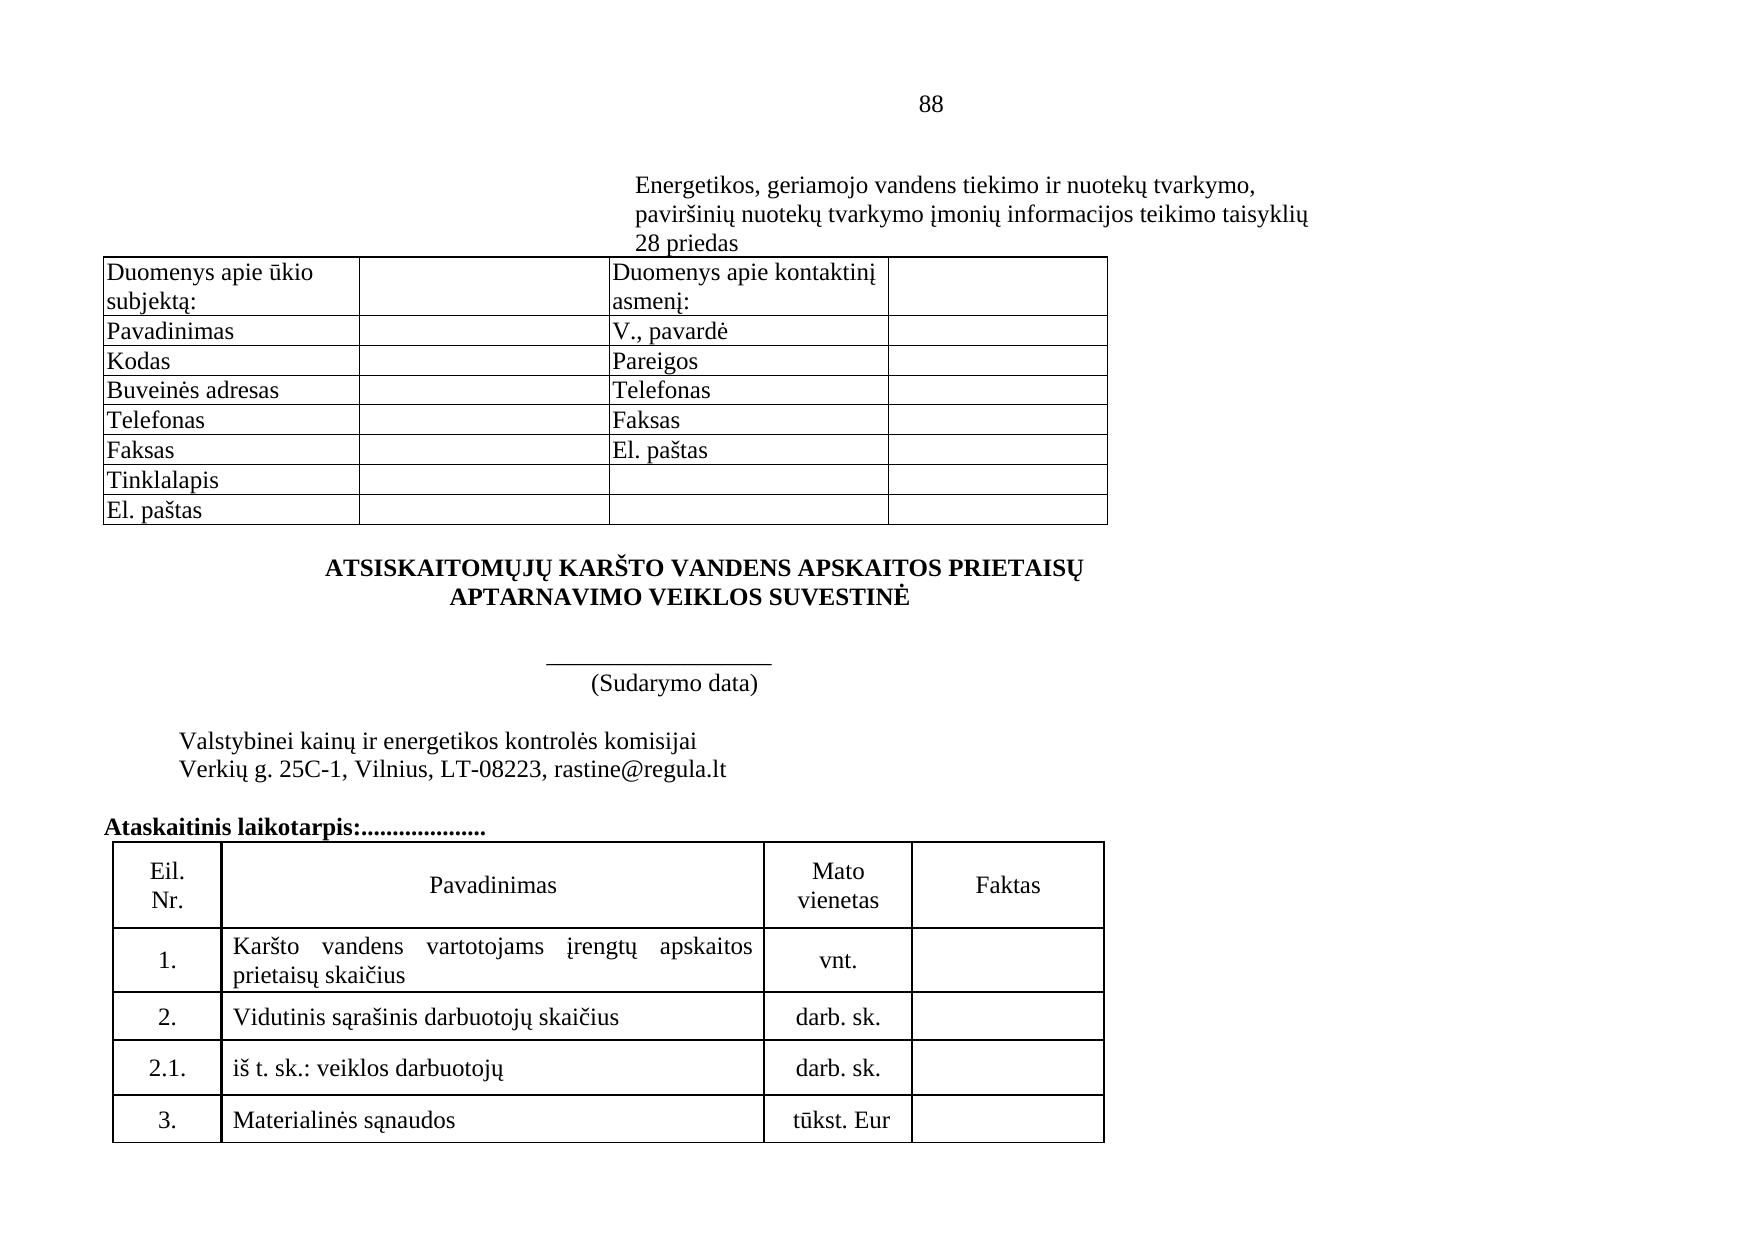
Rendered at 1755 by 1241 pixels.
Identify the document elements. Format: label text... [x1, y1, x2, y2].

table_cell vnt. [765, 929, 911, 991]
table_cell El. paštas [610, 435, 888, 464]
table_cell [889, 495, 1107, 523]
table_cell Faksas [104, 435, 359, 464]
table_header Duomenys apie kontaktinį asmenį: [610, 258, 888, 315]
table_cell [610, 465, 888, 494]
table_cell [889, 346, 1107, 374]
table_cell [889, 316, 1107, 345]
table_cell iš t. sk.: veiklos darbuotojų [223, 1041, 763, 1094]
table_cell [889, 376, 1107, 404]
table_cell 1. [114, 929, 220, 991]
table_cell El. paštas [104, 495, 359, 523]
table_cell Faksas [610, 405, 888, 434]
table_header Pavadinimas [223, 843, 763, 927]
table_cell Pareigos [610, 346, 888, 374]
table_cell [913, 1096, 1103, 1142]
text APTARNAVIMO VEIKLOS SUVESTINĖ [369, 582, 1683, 611]
table_cell darb. sk. [765, 993, 911, 1039]
table_cell Buveinės adresas [104, 376, 359, 404]
table_cell 2.1. [114, 1041, 220, 1094]
table_cell [889, 465, 1107, 494]
table_header Duomenys apie ūkio subjektą: [104, 258, 359, 315]
table_cell [360, 346, 609, 374]
table_cell Karšto vandens vartotojams įrengtų apskaitos prietaisų skaičius [223, 929, 763, 991]
table_header [889, 258, 1107, 315]
text Ataskaitinis laikotarpis:.................... [103, 812, 1683, 841]
table_cell [360, 405, 609, 434]
table_header Faktas [913, 843, 1103, 927]
table_cell [360, 465, 609, 494]
table_cell 2. [114, 993, 220, 1039]
table_cell Kodas [104, 346, 359, 374]
table_cell Telefonas [610, 376, 888, 404]
table_cell [913, 929, 1103, 991]
text Energetikos, geriamojo vandens tiekimo ir nuotekų tvarkymo, [635, 170, 1683, 199]
text ATSISKAITOMŲJŲ KARŠTO VANDENS APSKAITOS PRIETAISŲ [325, 553, 1683, 582]
text (Sudarymo data) [251, 668, 1683, 697]
table_cell [889, 435, 1107, 464]
table_cell Materialinės sąnaudos [223, 1096, 763, 1142]
table_cell darb. sk. [765, 1041, 911, 1094]
table_cell [913, 1041, 1103, 1094]
table_cell [889, 405, 1107, 434]
table_cell [360, 376, 609, 404]
table_cell Vidutinis sąrašinis darbuotojų skaičius [223, 993, 763, 1039]
table_cell [913, 993, 1103, 1039]
text 28 priedas [635, 228, 1683, 256]
table_cell 3. [114, 1096, 220, 1142]
table_cell [360, 316, 609, 345]
table_cell [360, 495, 609, 523]
table_cell Pavadinimas [104, 316, 359, 345]
table_cell Tinklalapis [104, 465, 359, 494]
table_cell V., pavardė [610, 316, 888, 345]
table_cell [610, 495, 888, 523]
table_cell tūkst. Eur [765, 1096, 911, 1142]
table_cell Telefonas [104, 405, 359, 434]
text Valstybinei kainų ir energetikos kontrolės komisijai [103, 726, 1683, 754]
text Verkių g. 25C-1, Vilnius, LT-08223, rastine@regula.lt [103, 754, 1683, 783]
table_header [360, 258, 609, 315]
table_cell [360, 435, 609, 464]
table_header Eil. Nr. [114, 843, 220, 927]
text __________________ [546, 639, 1683, 668]
text paviršinių nuotekų tvarkymo įmonių informacijos teikimo taisyklių [635, 199, 1683, 228]
table_header Mato vienetas [765, 843, 911, 927]
